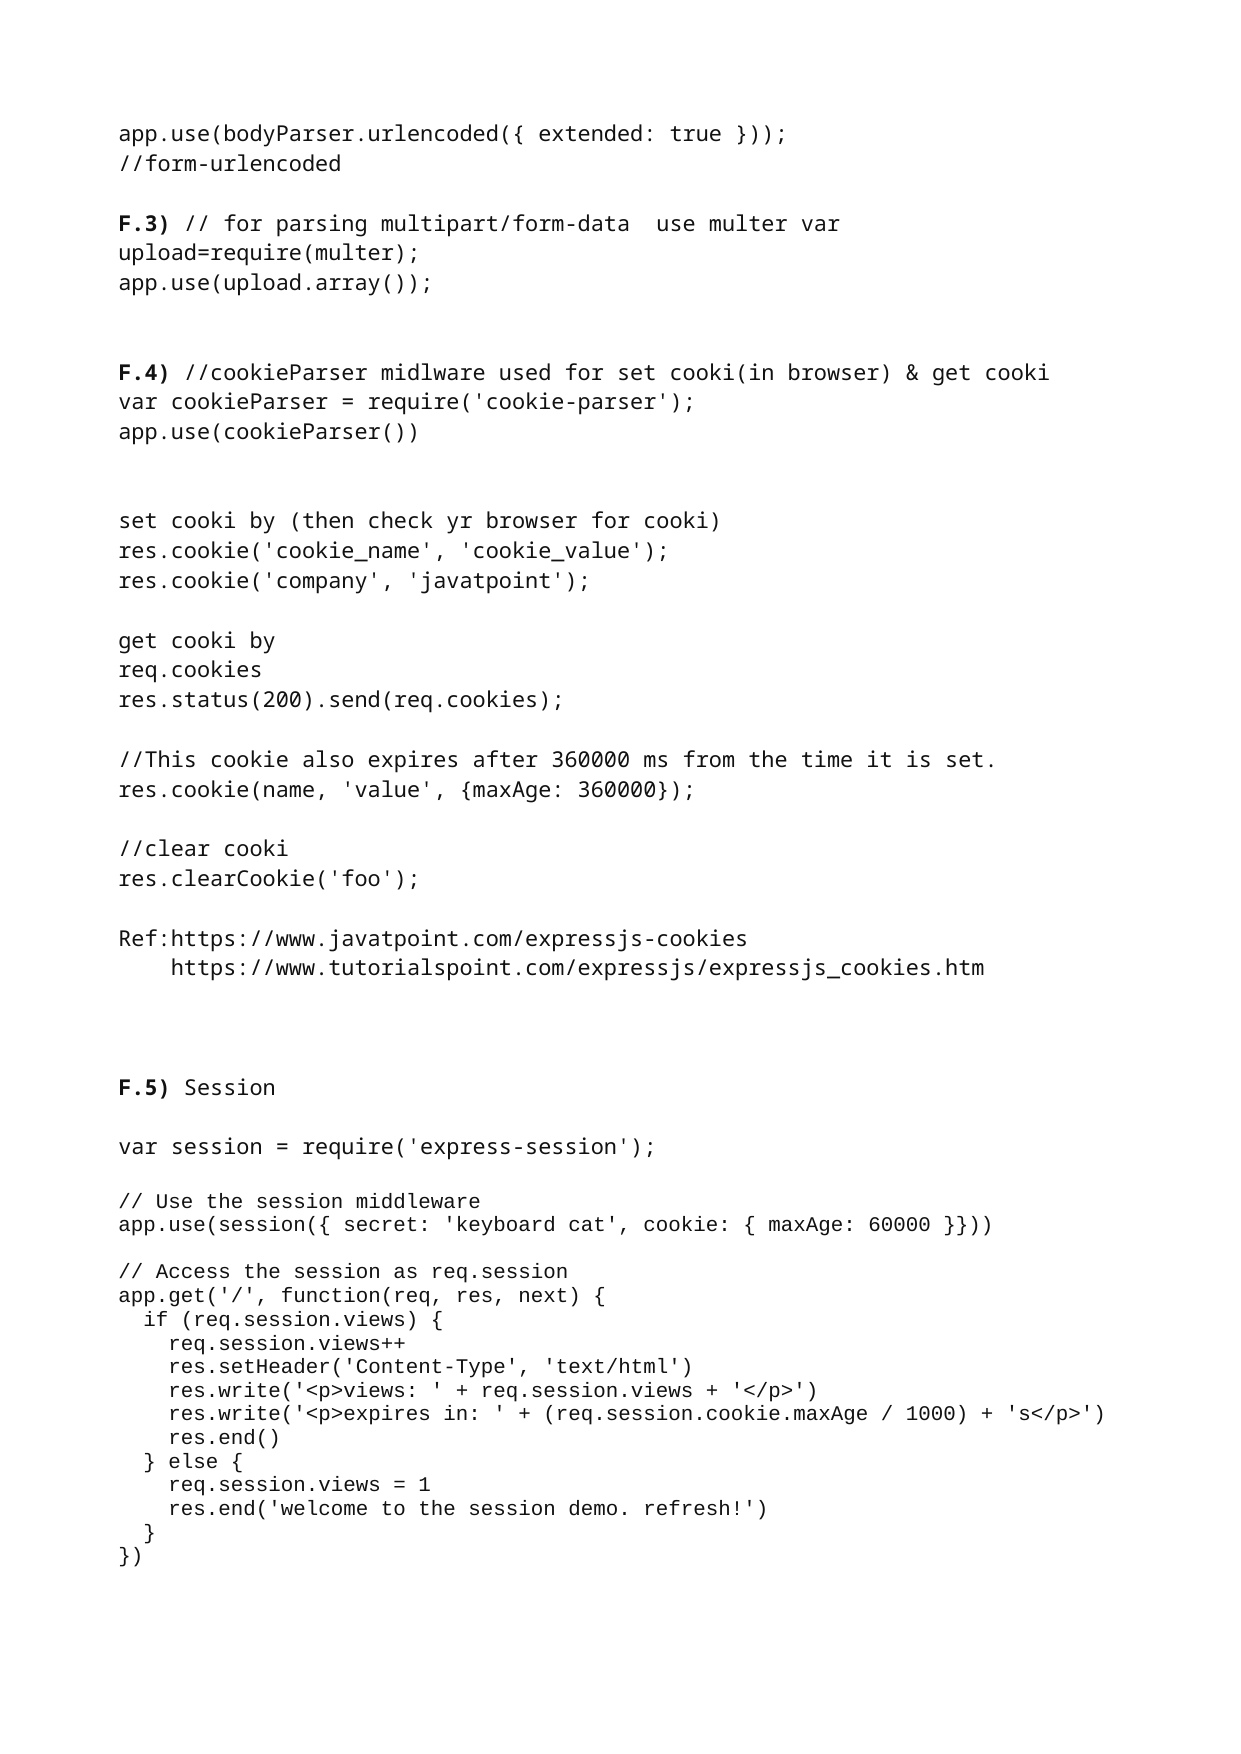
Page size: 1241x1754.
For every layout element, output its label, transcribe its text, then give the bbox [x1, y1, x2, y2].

text res.clearCookie('foo'); [118, 863, 1122, 893]
text app.use(upload.array()); [118, 267, 1122, 297]
text res.cookie('cookie_name', 'cookie_value'); [118, 535, 1122, 565]
text // Access the session as req.session [118, 1262, 1122, 1285]
text res.setHeader('Content-Type', 'text/html') [118, 1356, 1122, 1380]
text var session = require('express-session'); [118, 1131, 1122, 1161]
text res.cookie('company', 'javatpoint'); [118, 565, 1122, 595]
text Ref:https://www.javatpoint.com/expressjs-cookies [118, 922, 1122, 952]
text https://www.tutorialspoint.com/expressjs/expressjs_cookies.htm [118, 952, 1122, 982]
text F.3) // for parsing multipart/form-data use multer var upload=require(multer); [118, 207, 1122, 267]
text res.end('welcome to the session demo. refresh!') [118, 1498, 1122, 1522]
text get cooki by [118, 624, 1122, 654]
text app.use(cookieParser()) [118, 416, 1122, 446]
text //clear cooki [118, 833, 1122, 863]
text req.session.views = 1 [118, 1474, 1122, 1498]
text app.use(session({ secret: 'keyboard cat', cookie: { maxAge: 60000 }})) [118, 1214, 1122, 1238]
text } [118, 1522, 1122, 1545]
text res.write('<p>views: ' + req.session.views + '</p>') [118, 1380, 1122, 1403]
text res.write('<p>expires in: ' + (req.session.cookie.maxAge / 1000) + 's</p>') [118, 1403, 1122, 1427]
text req.session.views++ [118, 1332, 1122, 1356]
text var cookieParser = require('cookie-parser'); [118, 386, 1122, 416]
text F.5) Session [118, 1071, 1122, 1101]
text F.4) //cookieParser midlware used for set cooki(in browser) & get cooki [118, 356, 1122, 386]
text res.status(200).send(req.cookies); [118, 684, 1122, 714]
text set cooki by (then check yr browser for cooki) [118, 505, 1122, 535]
text if (req.session.views) { [118, 1309, 1122, 1332]
text res.cookie(name, 'value', {maxAge: 360000}); [118, 773, 1122, 803]
text app.use(bodyParser.urlencoded({ extended: true })); [118, 118, 1122, 148]
text // Use the session middleware [118, 1191, 1122, 1214]
text res.end() [118, 1427, 1122, 1451]
text app.get('/', function(req, res, next) { [118, 1285, 1122, 1309]
text //form-urlencoded [118, 148, 1122, 178]
text //This cookie also expires after 360000 ms from the time it is set. [118, 744, 1122, 773]
text }) [118, 1545, 1122, 1569]
text req.cookies [118, 654, 1122, 684]
text } else { [118, 1451, 1122, 1474]
